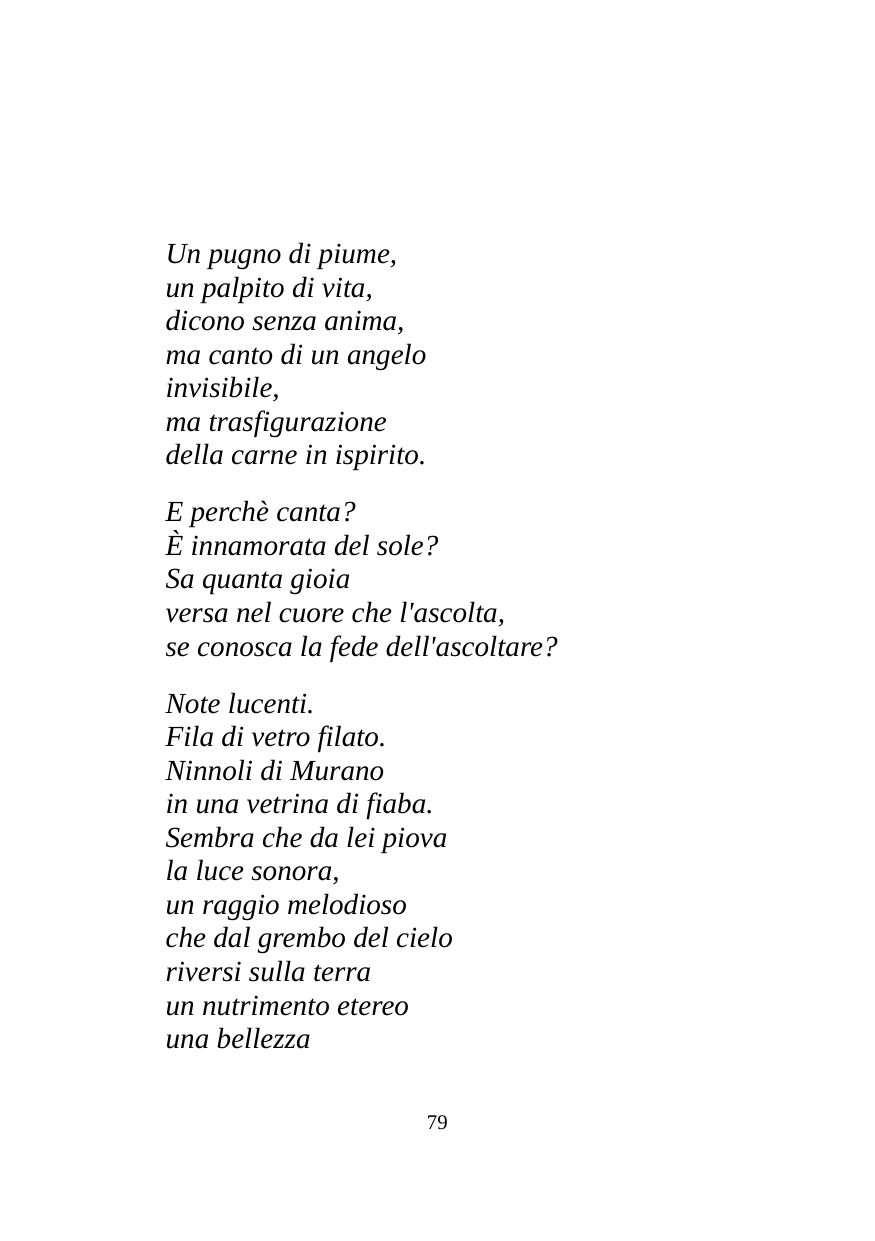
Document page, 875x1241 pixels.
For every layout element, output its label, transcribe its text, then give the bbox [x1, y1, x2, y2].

text E perchè canta? È innamorata del sole? Sa quanta gioia versa nel cuore che l'ascolta, se conosca la fede dell'ascoltare? [165, 494, 768, 662]
text Un pugno di piume, un palpito di vita, dicono senza anima, ma canto di un angelo invisibile, ma trasfigurazione della carne in ispirito. [165, 236, 768, 471]
text Note lucenti. Fila di vetro filato. Ninnoli di Murano in una vetrina di fiaba. Sembra che da lei piova la luce sonora, un raggio melodioso che dal grembo del cielo riversi sulla terra un nutrimento etereo una bellezza [165, 686, 768, 1055]
